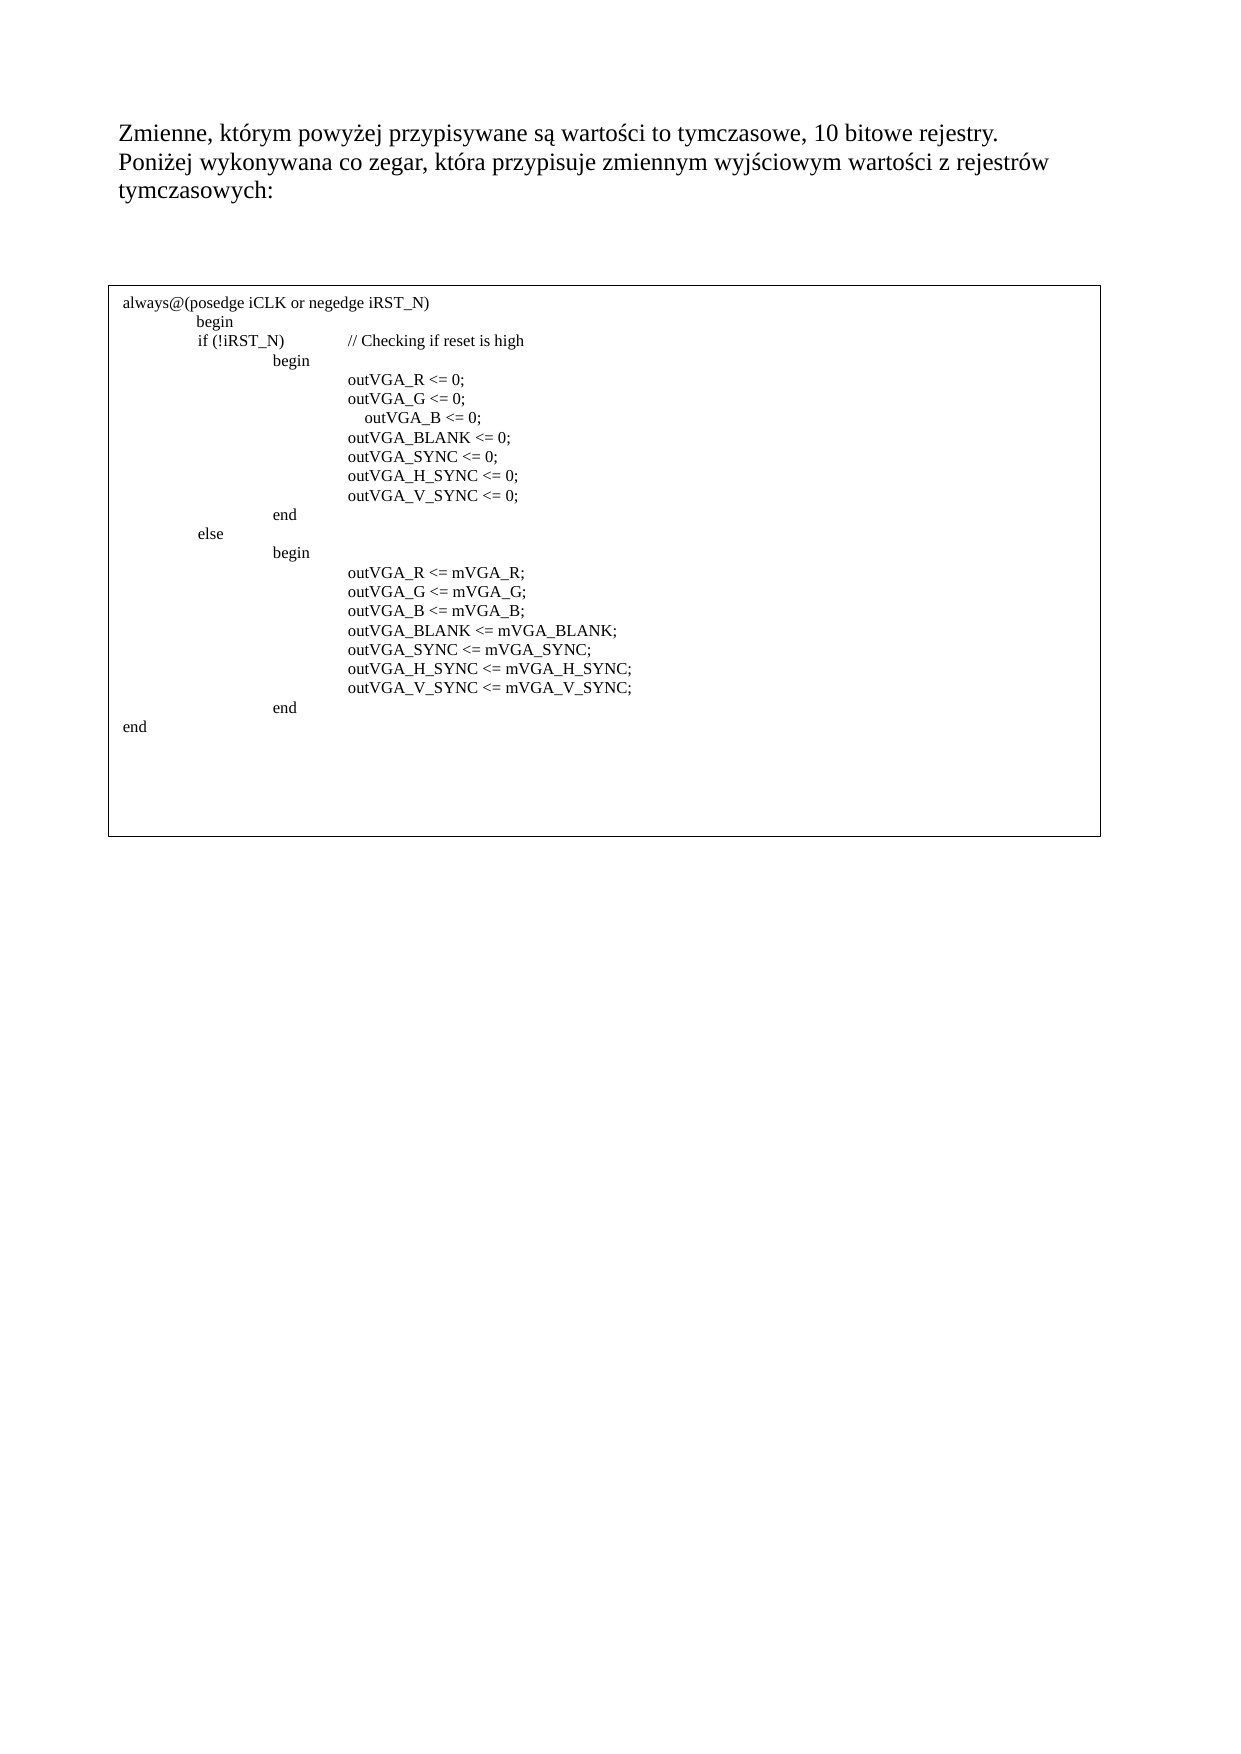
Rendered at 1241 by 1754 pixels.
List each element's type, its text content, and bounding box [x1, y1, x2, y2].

text Poniżej wykonywana co zegar, która przypisuje zmiennym wyjściowym wartości z rejestrów tymczasowych: [118, 147, 1122, 204]
text Zmienne, którym powyżej przypisywane są wartości to tymczasowe, 10 bitowe rejestry. [118, 118, 1122, 147]
